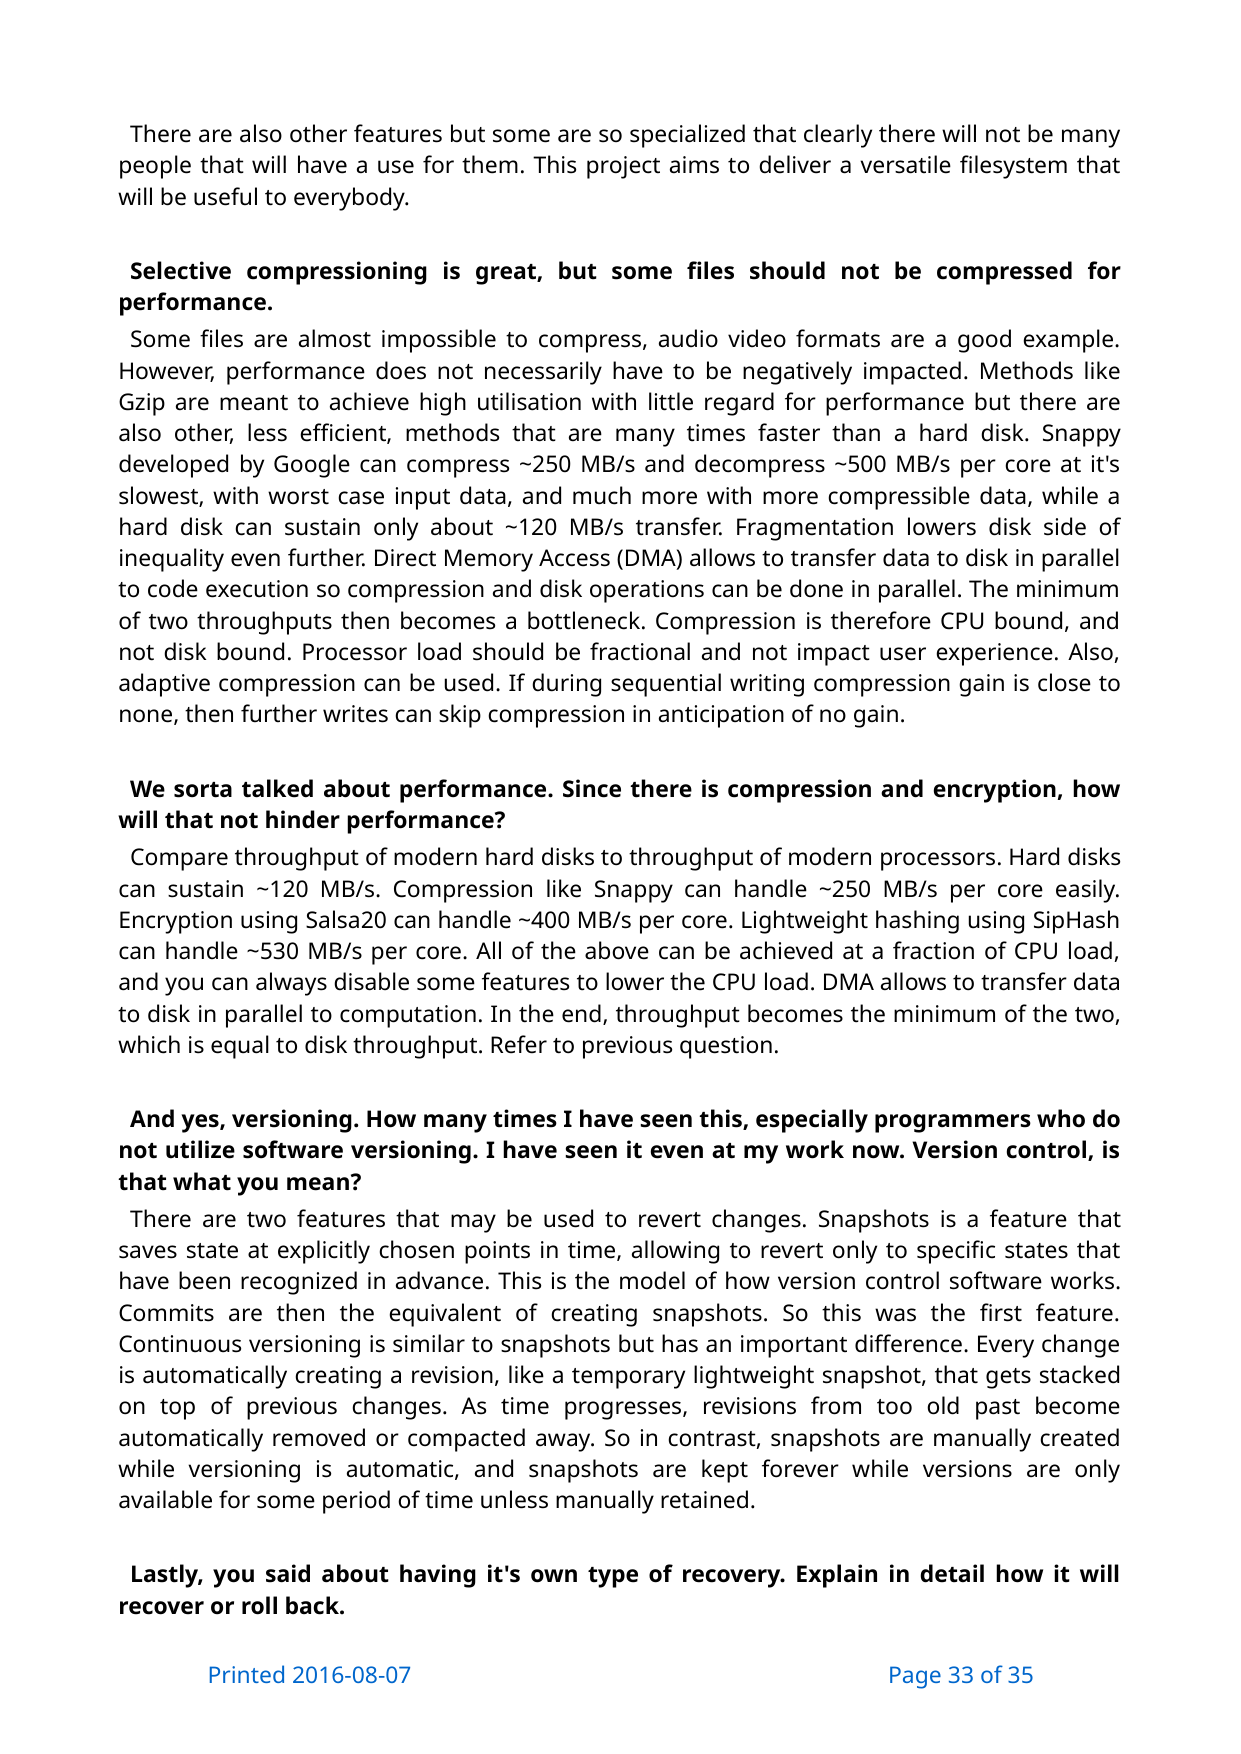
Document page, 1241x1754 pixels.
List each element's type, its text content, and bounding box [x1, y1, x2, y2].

text Selective compressioning is great, but some files should not be compressed for performance. [118, 255, 1122, 317]
text There are also other features but some are so specialized that clearly there will not be many people that will have a use for them. This project aims to deliver a versatile filesystem that will be useful to everybody. [118, 118, 1122, 212]
text And yes, versioning. How many times I have seen this, especially programmers who do not utilize software versioning. I have seen it even at my work now. Version control, is that what you mean? [118, 1103, 1122, 1197]
text Lastly, you said about having it's own type of recovery. Explain in detail how it will recover or roll back. [118, 1558, 1122, 1621]
text There are two features that may be used to revert changes. Snapshots is a feature that saves state at explicitly chosen points in time, allowing to revert only to specific states that have been recognized in advance. This is the model of how version control software works. Commits are then the equivalent of creating snapshots. So this was the first feature. Continuous versioning is similar to snapshots but has an important difference. Every change is automatically creating a revision, like a temporary lightweight snapshot, that gets stacked on top of previous changes. As time progresses, revisions from too old past become automatically removed or compacted away. So in contrast, snapshots are manually created while versioning is automatic, and snapshots are kept forever while versions are only available for some period of time unless manually retained. [118, 1203, 1122, 1515]
text Some files are almost impossible to compress, audio video formats are a good example. However, performance does not necessarily have to be negatively impacted. Methods like Gzip are meant to achieve high utilisation with little regard for performance but there are also other, less efficient, methods that are many times faster than a hard disk. Snappy developed by Google can compress ~250 MB/s and decompress ~500 MB/s per core at it's slowest, with worst case input data, and much more with more compressible data, while a hard disk can sustain only about ~120 MB/s transfer. Fragmentation lowers disk side of inequality even further. Direct Memory Access (DMA) allows to transfer data to disk in parallel to code execution so compression and disk operations can be done in parallel. The minimum of two throughputs then becomes a bottleneck. Compression is therefore CPU bound, and not disk bound. Processor load should be fractional and not impact user experience. Also, adaptive compression can be used. If during sequential writing compression gain is close to none, then further writes can skip compression in anticipation of no gain. [118, 323, 1122, 730]
text We sorta talked about performance. Since there is compression and encryption, how will that not hinder performance? [118, 773, 1122, 835]
text Compare throughput of modern hard disks to throughput of modern processors. Hard disks can sustain ~120 MB/s. Compression like Snappy can handle ~250 MB/s per core easily. Encryption using Salsa20 can handle ~400 MB/s per core. Lightweight hashing using SipHash can handle ~530 MB/s per core. All of the above can be achieved at a fraction of CPU load, and you can always disable some features to lower the CPU load. DMA allows to transfer data to disk in parallel to computation. In the end, throughput becomes the minimum of the two, which is equal to disk throughput. Refer to previous question. [118, 841, 1122, 1060]
